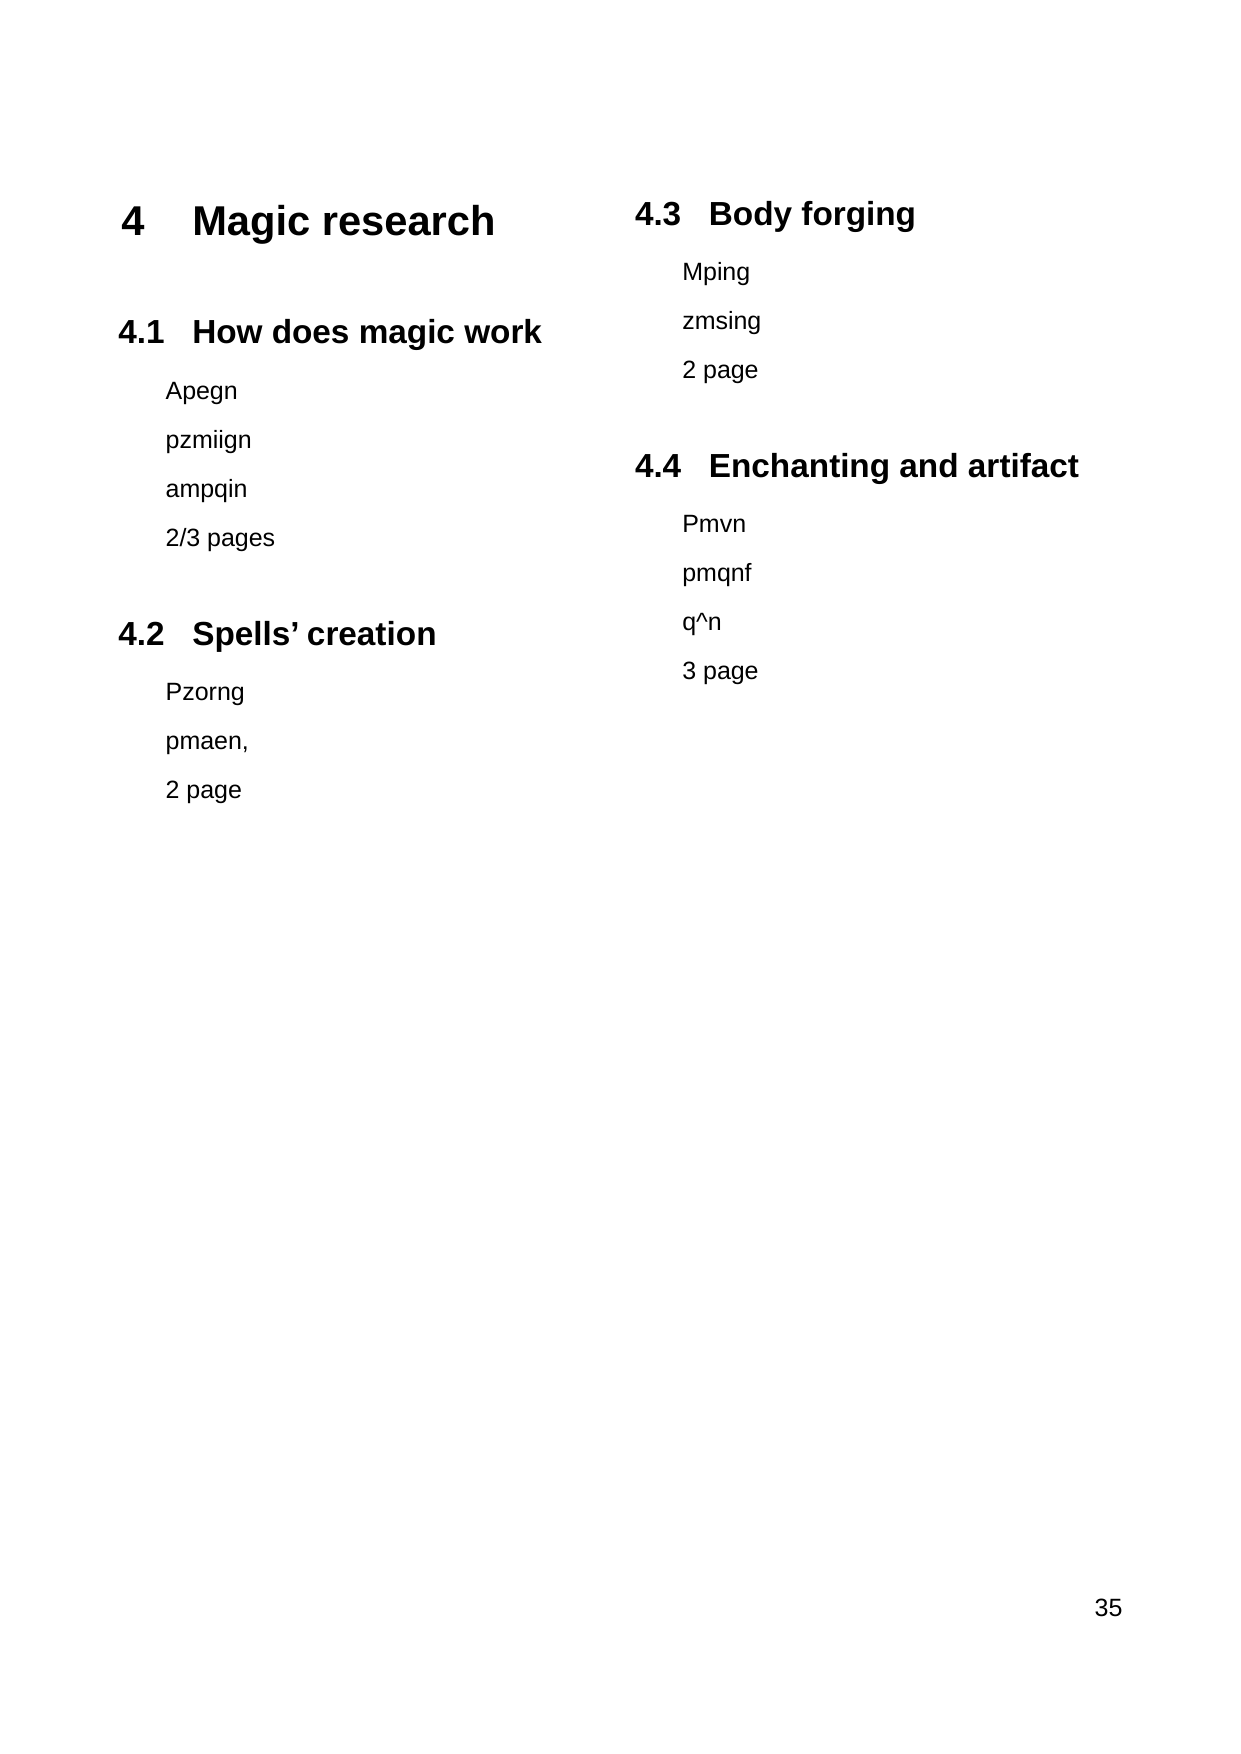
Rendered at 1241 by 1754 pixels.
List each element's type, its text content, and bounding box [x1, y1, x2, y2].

text 2 page [635, 355, 1122, 384]
subtitle Enchanting and artifact [635, 446, 1122, 484]
text Apegn [118, 376, 605, 405]
text ampqin [118, 474, 605, 503]
subtitle How does magic work [118, 313, 605, 351]
text 2/3 pages [118, 523, 605, 552]
text pmqnf [635, 558, 1122, 587]
text pzmiign [118, 425, 605, 454]
subtitle Spells’ creation [118, 614, 605, 652]
text 2 page [118, 775, 605, 804]
subtitle Body forging [635, 193, 1122, 232]
text Pzorng [118, 677, 605, 706]
text q^n [635, 607, 1122, 636]
text zmsing [635, 306, 1122, 335]
text Mping [635, 257, 1122, 286]
text 3 page [635, 656, 1122, 685]
subtitle Magic research [118, 193, 605, 247]
text pmaen, [118, 726, 605, 755]
text Pmvn [635, 509, 1122, 538]
